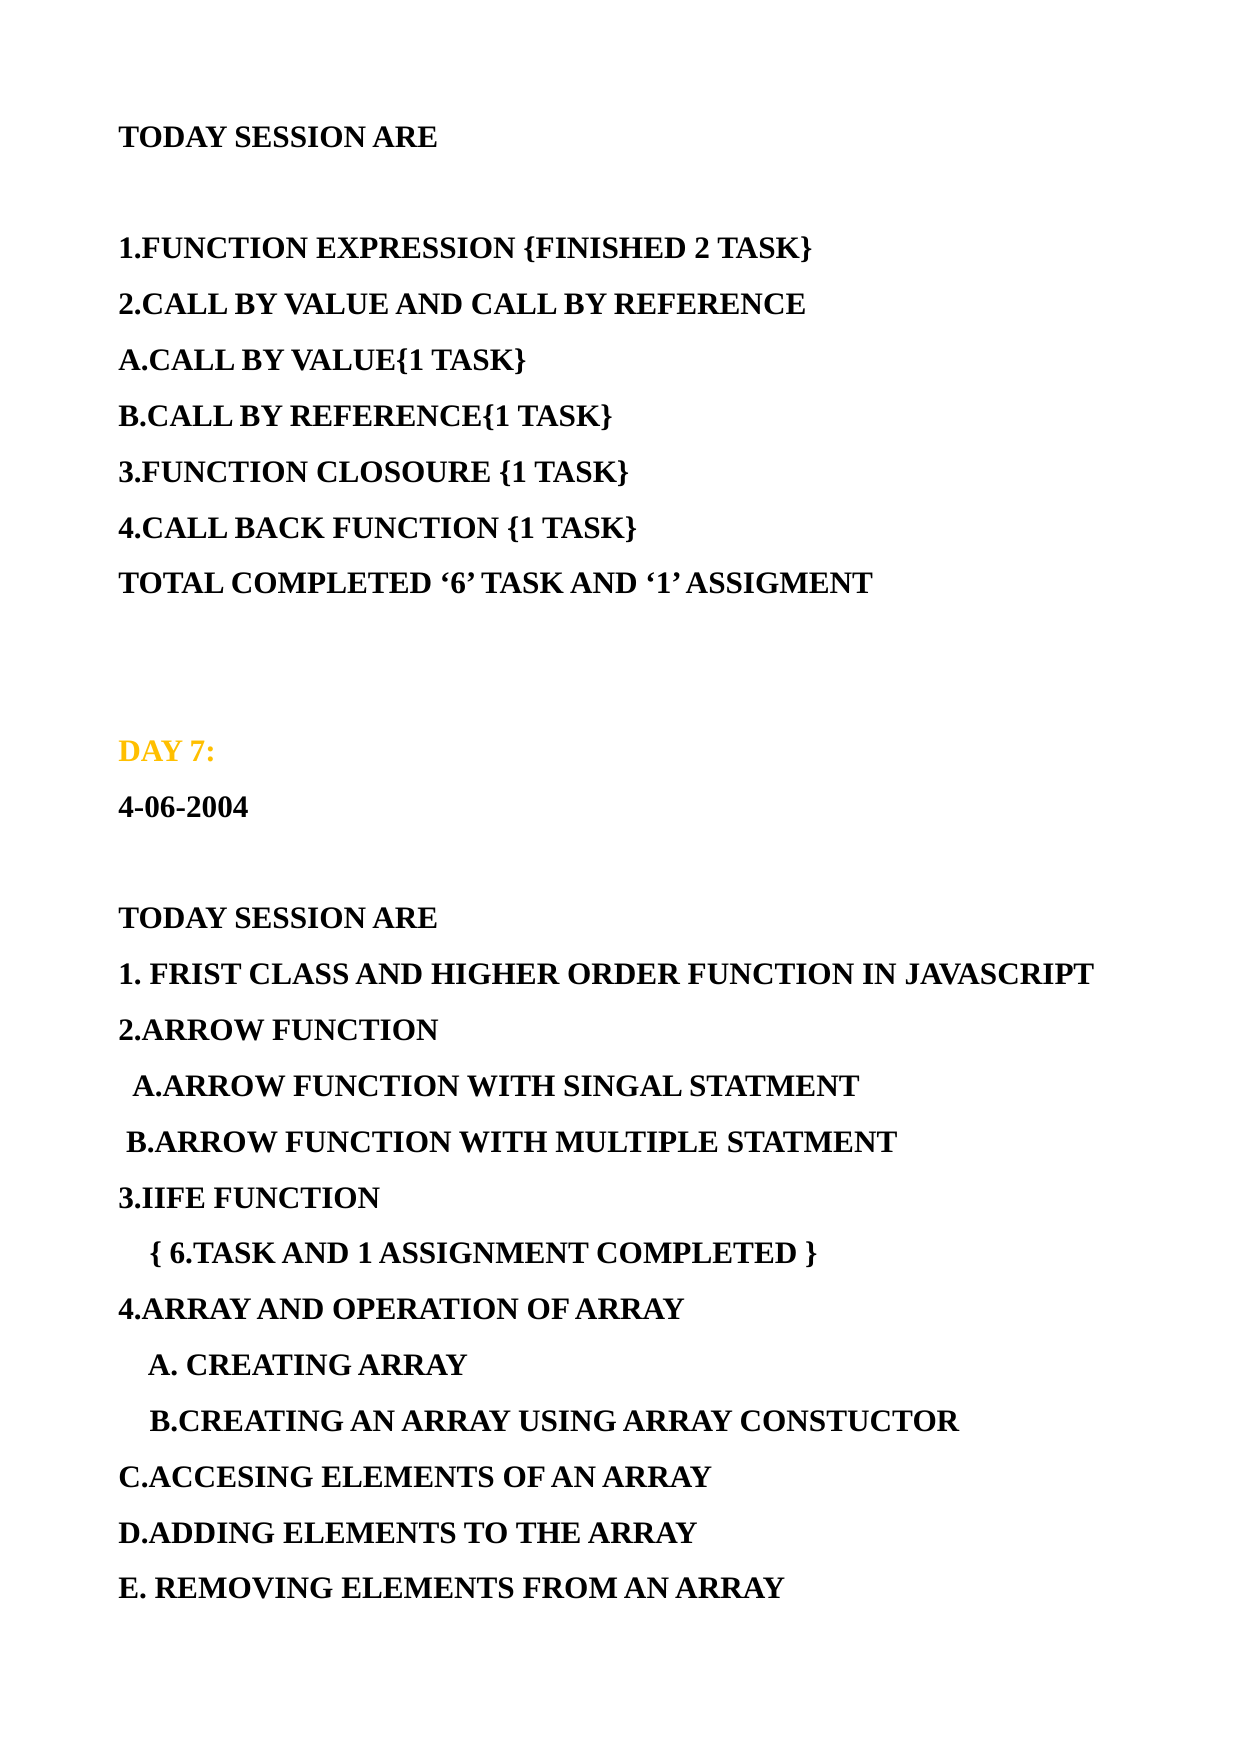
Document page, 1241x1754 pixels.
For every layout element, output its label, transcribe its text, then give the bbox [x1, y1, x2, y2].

text TODAY SESSION ARE [118, 118, 1122, 154]
text A. CREATING ARRAY [118, 1346, 1122, 1382]
text 3.FUNCTION CLOSOURE {1 TASK} [118, 453, 1122, 489]
text A.ARROW FUNCTION WITH SINGAL STATMENT [118, 1067, 1122, 1103]
text 4-06-2004 [118, 788, 1122, 824]
text { 6.TASK AND 1 ASSIGNMENT COMPLETED } [118, 1235, 1122, 1271]
text D.ADDING ELEMENTS TO THE ARRAY [118, 1514, 1122, 1550]
text 1. FRIST CLASS AND HIGHER ORDER FUNCTION IN JAVASCRIPT [118, 956, 1122, 992]
text DAY 7: [118, 732, 1122, 768]
text 4.CALL BACK FUNCTION {1 TASK} [118, 509, 1122, 545]
text TODAY SESSION ARE [118, 900, 1122, 936]
text E. REMOVING ELEMENTS FROM AN ARRAY [118, 1570, 1122, 1606]
text C.ACCESING ELEMENTS OF AN ARRAY [118, 1458, 1122, 1494]
text 3.IIFE FUNCTION [118, 1179, 1122, 1215]
text B.ARROW FUNCTION WITH MULTIPLE STATMENT [118, 1123, 1122, 1159]
text 2.ARROW FUNCTION [118, 1011, 1122, 1047]
text 2.CALL BY VALUE AND CALL BY REFERENCE [118, 286, 1122, 322]
text B.CREATING AN ARRAY USING ARRAY CONSTUCTOR [118, 1402, 1122, 1438]
text 1.FUNCTION EXPRESSION {FINISHED 2 TASK} [118, 230, 1122, 266]
text TOTAL COMPLETED ‘6’ TASK AND ‘1’ ASSIGMENT [118, 565, 1122, 601]
text B.CALL BY REFERENCE{1 TASK} [118, 397, 1122, 433]
text 4.ARRAY AND OPERATION OF ARRAY [118, 1291, 1122, 1327]
text A.CALL BY VALUE{1 TASK} [118, 341, 1122, 377]
